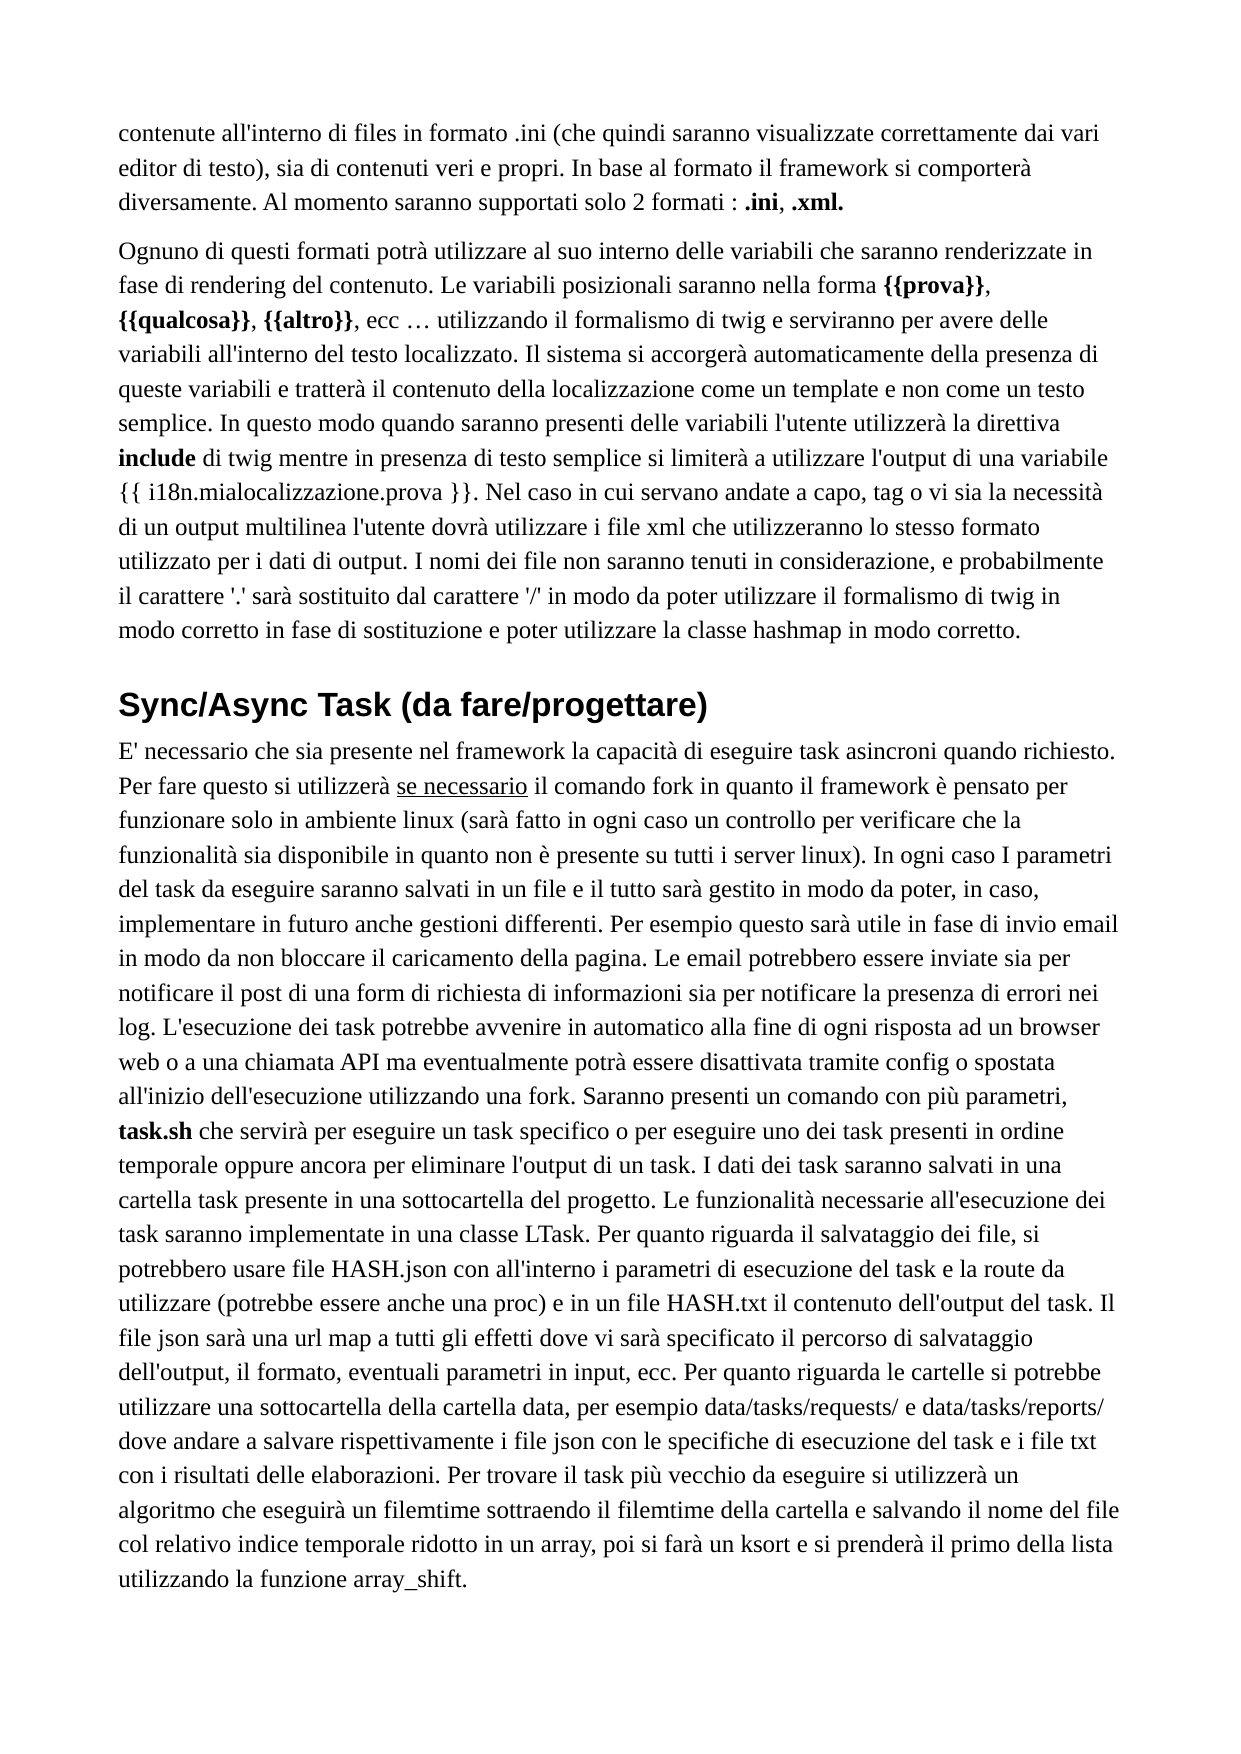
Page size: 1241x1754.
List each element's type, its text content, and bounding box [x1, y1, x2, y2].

text E' necessario che sia presente nel framework la capacità di eseguire task asincroni quando richiesto. Per fare questo si utilizzerà se necessario il comando fork in quanto il framework è pensato per funzionare solo in ambiente linux (sarà fatto in ogni caso un controllo per verificare che la funzionalità sia disponibile in quanto non è presente su tutti i server linux). In ogni caso I parametri del task da eseguire saranno salvati in un file e il tutto sarà gestito in modo da poter, in caso, implementare in futuro anche gestioni differenti. Per esempio questo sarà utile in fase di invio email in modo da non bloccare il caricamento della pagina. Le email potrebbero essere inviate sia per notificare il post di una form di richiesta di informazioni sia per notificare la presenza di errori nei log. L'esecuzione dei task potrebbe avvenire in automatico alla fine di ogni risposta ad un browser web o a una chiamata API ma eventualmente potrà essere disattivata tramite config o spostata all'inizio dell'esecuzione utilizzando una fork. Saranno presenti un comando con più parametri, task.sh che servirà per eseguire un task specifico o per eseguire uno dei task presenti in ordine temporale oppure ancora per eliminare l'output di un task. I dati dei task saranno salvati in una cartella task presente in una sottocartella del progetto. Le funzionalità necessarie all'esecuzione dei task saranno implementate in una classe LTask. Per quanto riguarda il salvataggio dei file, si potrebbero usare file HASH.json con all'interno i parametri di esecuzione del task e la route da utilizzare (potrebbe essere anche una proc) e in un file HASH.txt il contenuto dell'output del task. Il file json sarà una url map a tutti gli effetti dove vi sarà specificato il percorso di salvataggio dell'output, il formato, eventuali parametri in input, ecc. Per quanto riguarda le cartelle si potrebbe utilizzare una sottocartella della cartella data, per esempio data/tasks/requests/ e data/tasks/reports/ dove andare a salvare rispettivamente i file json con le specifiche di esecuzione del task e i file txt con i risultati delle elaborazioni. Per trovare il task più vecchio da eseguire si utilizzerà un algoritmo che eseguirà un filemtime sottraendo il filemtime della cartella e salvando il nome del file col relativo indice temporale ridotto in un array, poi si farà un ksort e si prenderà il primo della lista utilizzando la funzione array_shift. [118, 736, 1122, 1593]
subtitle Sync/Async Task (da fare/progettare) [118, 685, 1122, 724]
text contenute all'interno di files in formato .ini (che quindi saranno visualizzate correttamente dai vari editor di testo), sia di contenuti veri e propri. In base al formato il framework si comporterà diversamente. Al momento saranno supportati solo 2 formati : .ini, .xml. [118, 118, 1122, 216]
text Ognuno di questi formati potrà utilizzare al suo interno delle variabili che saranno renderizzate in fase di rendering del contenuto. Le variabili posizionali saranno nella forma {{prova}}, {{qualcosa}}, {{altro}}, ecc … utilizzando il formalismo di twig e serviranno per avere delle variabili all'interno del testo localizzato. Il sistema si accorgerà automaticamente della presenza di queste variabili e tratterà il contenuto della localizzazione come un template e non come un testo semplice. In questo modo quando saranno presenti delle variabili l'utente utilizzerà la direttiva include di twig mentre in presenza di testo semplice si limiterà a utilizzare l'output di una variabile {{ i18n.mialocalizzazione.prova }}. Nel caso in cui servano andate a capo, tag o vi sia la necessità di un output multilinea l'utente dovrà utilizzare i file xml che utilizzeranno lo stesso formato utilizzato per i dati di output. I nomi dei file non saranno tenuti in considerazione, e probabilmente il carattere '.' sarà sostituito dal carattere '/' in modo da poter utilizzare il formalismo di twig in modo corretto in fase di sostituzione e poter utilizzare la classe hashmap in modo corretto. [118, 236, 1122, 644]
